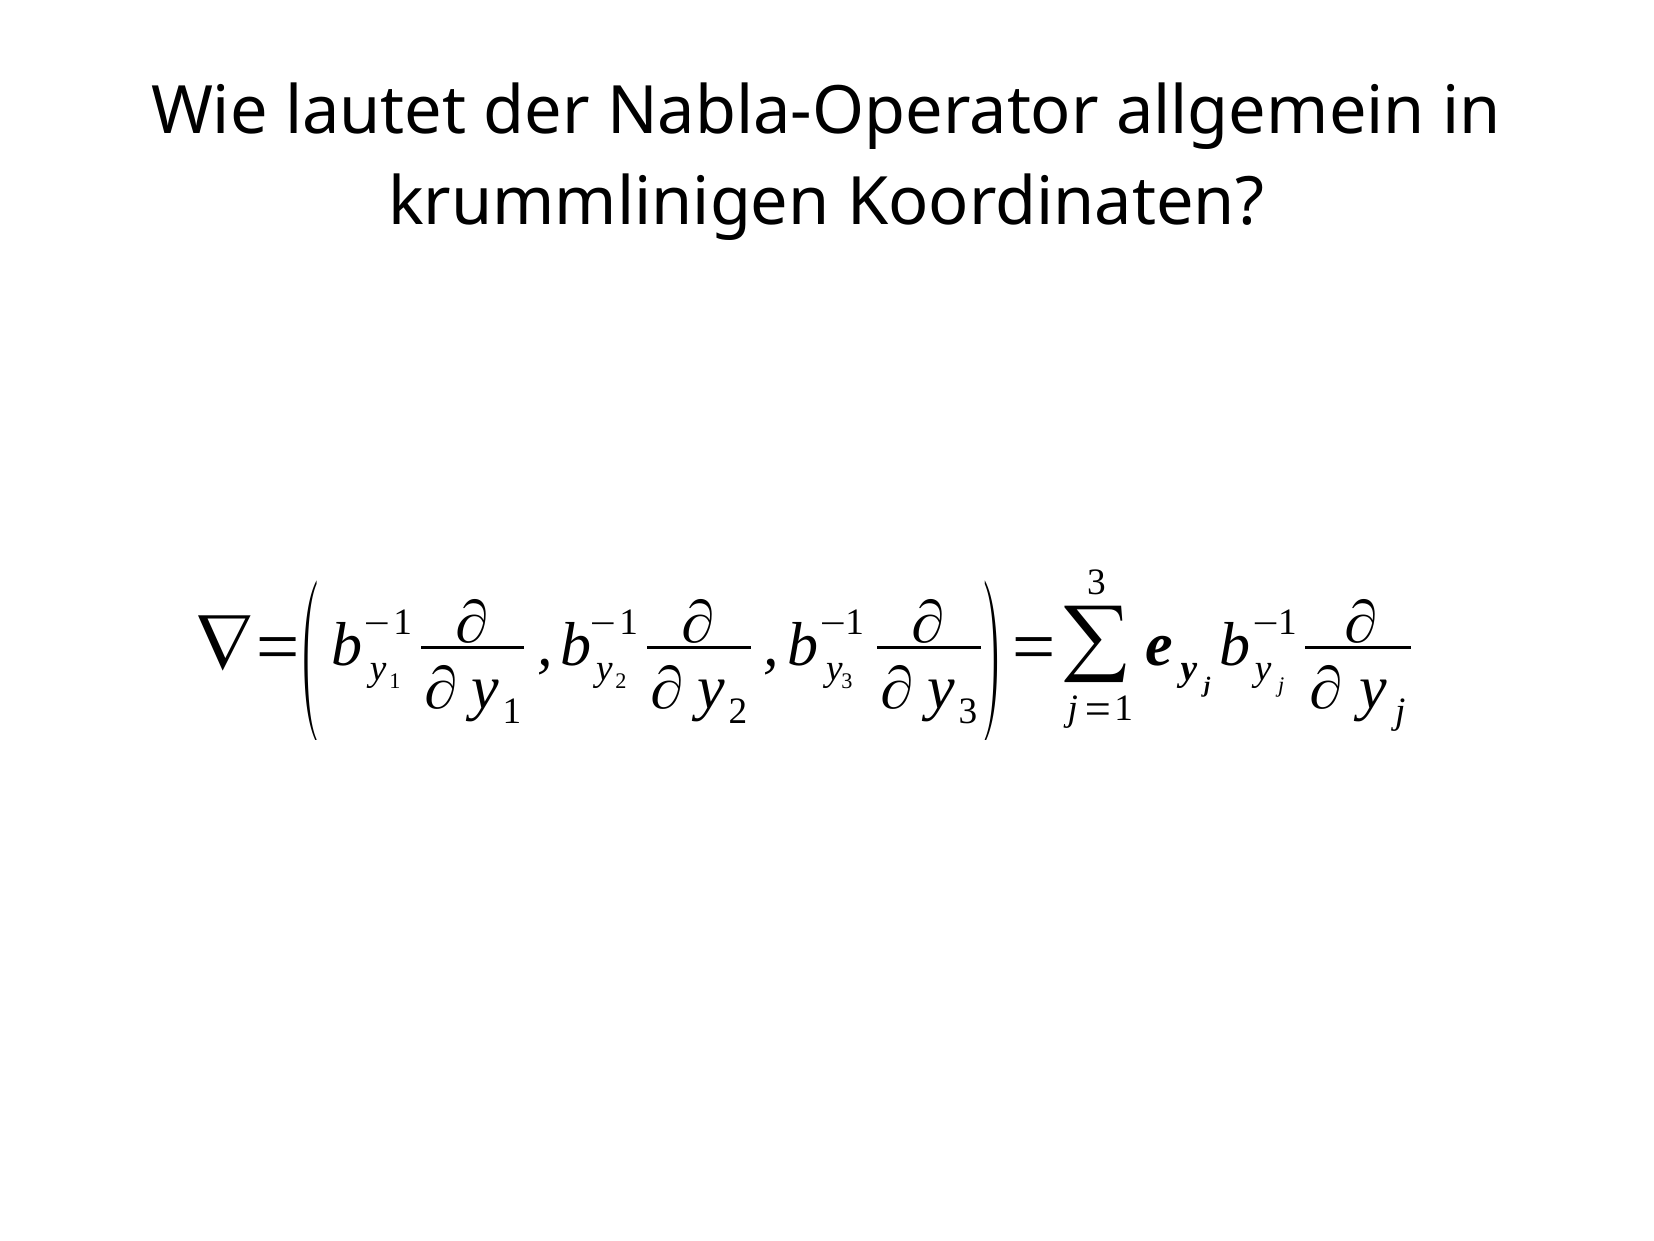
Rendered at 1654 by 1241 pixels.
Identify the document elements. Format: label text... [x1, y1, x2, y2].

chart [178, 560, 1430, 740]
title Wie lautet der Nabla-Operator allgemein in krummlinigen Koordinaten? [82, 49, 1571, 257]
